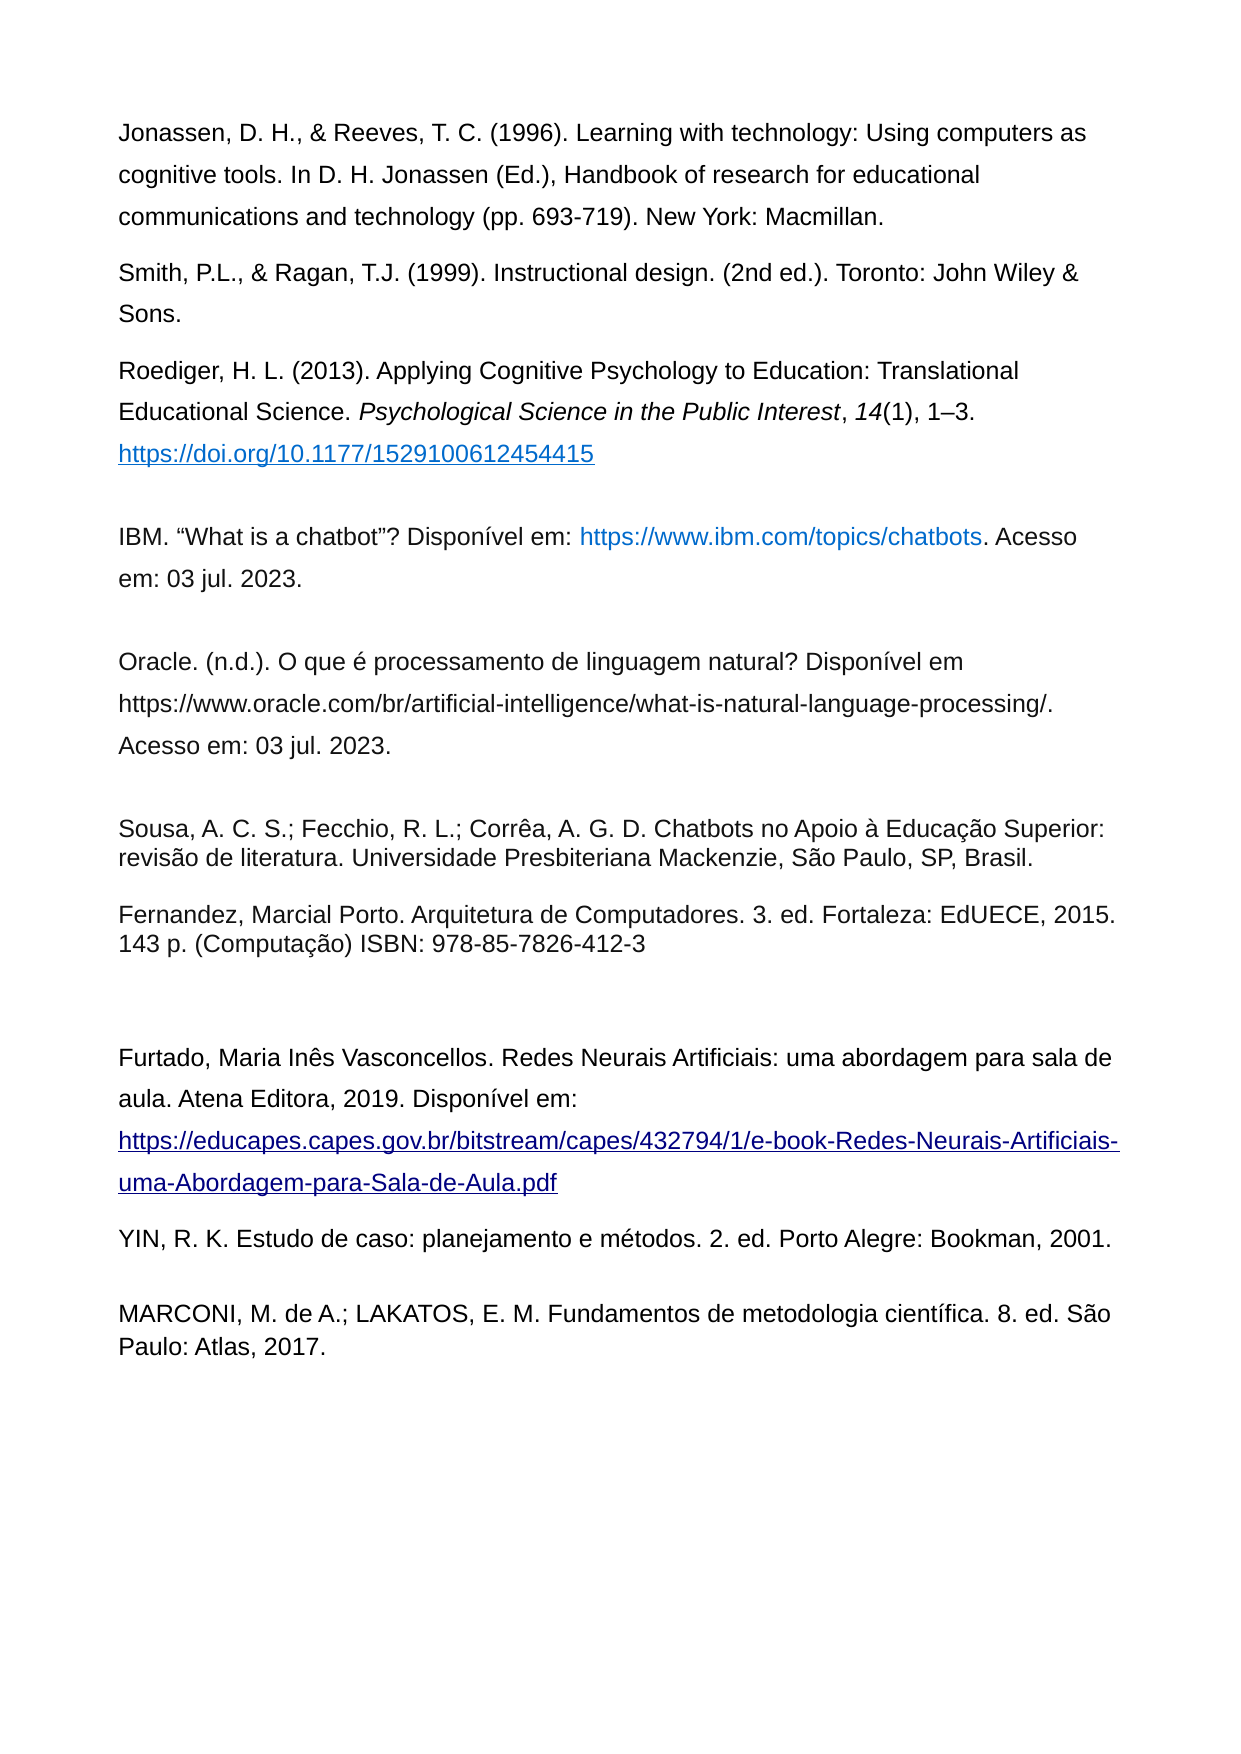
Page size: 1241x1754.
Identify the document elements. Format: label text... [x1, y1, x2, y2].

text Furtado, Maria Inês Vasconcellos. Redes Neurais Artificiais: uma abordagem para sala de aula. Atena Editora, 2019. Disponível em: https://educapes.capes.gov.br/bitstream/capes/432794/1/e-book-Redes-Neurais-Artificiais-uma-Abordagem-para-Sala-de-Aula.pdf [118, 1043, 1122, 1196]
text Jonassen, D. H., & Reeves, T. C. (1996). Learning with technology: Using computers as cognitive tools. In D. H. Jonassen (Ed.), Handbook of research for educational communications and technology (pp. 693-719). New York: Macmillan. [118, 118, 1122, 230]
text Smith, P.L., & Ragan, T.J. (1999). Instructional design. (2nd ed.). Toronto: John Wiley & Sons. [118, 258, 1122, 328]
text MARCONI, M. de A.; LAKATOS, E. M. Fundamentos de metodologia científica. 8. ed. São Paulo: Atlas, 2017. [118, 1299, 1122, 1361]
text YIN, R. K. Estudo de caso: planejamento e métodos. 2. ed. Porto Alegre: Bookman, 2001. [118, 1224, 1122, 1253]
text Roediger, H. L. (2013). Applying Cognitive Psychology to Education: Translational Educational Science. Psychological Science in the Public Interest, 14(1), 1–3. https://doi.org/10.1177/1529100612454415 [118, 356, 1122, 468]
text Sousa, A. C. S.; Fecchio, R. L.; Corrêa, A. G. D. Chatbots no Apoio à Educação Superior: revisão de literatura. Universidade Presbiteriana Mackenzie, São Paulo, SP, Brasil. [118, 814, 1122, 871]
text Oracle. (n.d.). O que é processamento de linguagem natural? Disponível em https://www.oracle.com/br/artificial-intelligence/what-is-natural-language-processing/. Acesso em: 03 jul. 2023. [118, 647, 1122, 759]
text IBM. “What is a chatbot”? Disponível em: https://www.ibm.com/topics/chatbots. Acesso em: 03 jul. 2023. [118, 522, 1122, 593]
text Fernandez, Marcial Porto. Arquitetura de Computadores. 3. ed. Fortaleza: EdUECE, 2015. 143 p. (Computação) ISBN: 978-85-7826-412-3 [118, 900, 1122, 958]
